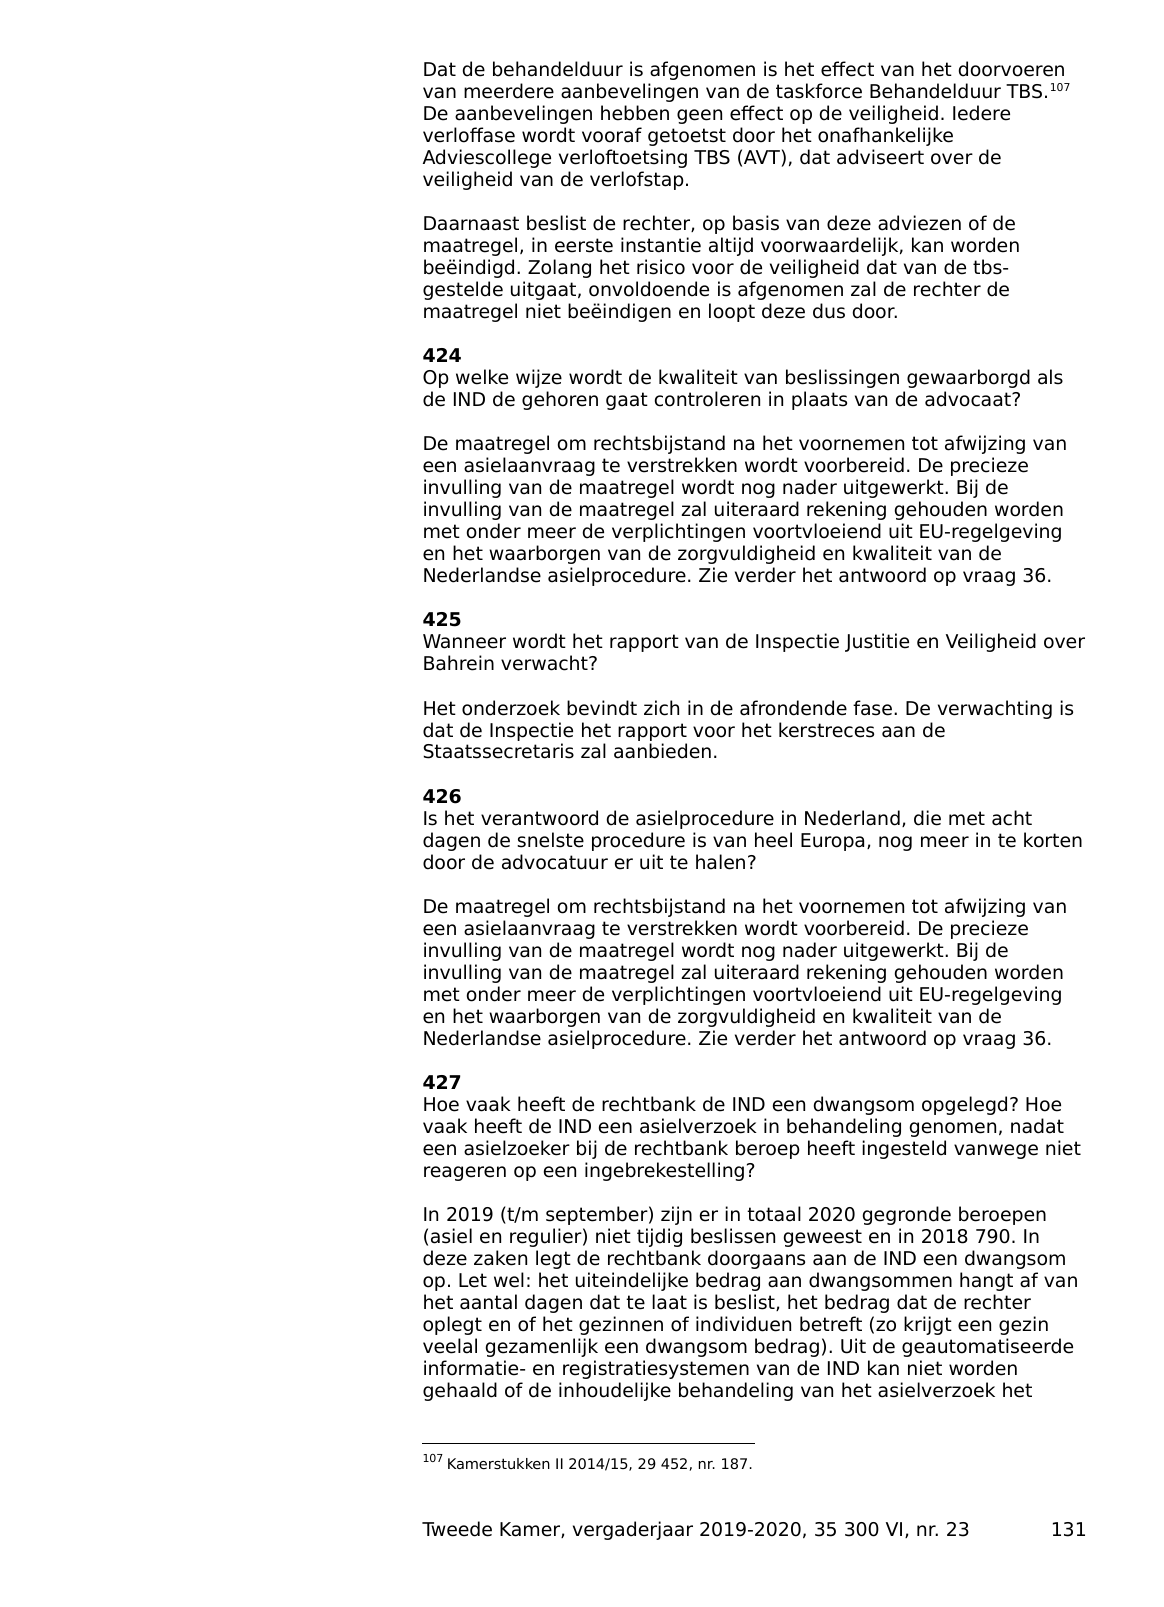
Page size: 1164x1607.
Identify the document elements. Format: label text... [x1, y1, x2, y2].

text Daarnaast beslist de rechter, op basis van deze adviezen of de maatregel, in eerste instantie altijd voorwaardelijk, kan worden beëindigd. Zolang het risico voor de veiligheid dat van de tbs-gestelde uitgaat, onvoldoende is afgenomen zal de rechter de maatregel niet beëindigen en loopt deze dus door. [422, 213, 1087, 323]
text 426 [422, 786, 1087, 808]
text 425 [422, 609, 1087, 631]
text Op welke wijze wordt de kwaliteit van beslissingen gewaarborgd als de IND de gehoren gaat controleren in plaats van de advocaat? [422, 367, 1087, 411]
text Wanneer wordt het rapport van de Inspectie Justitie en Veiligheid over Bahrein verwacht? [422, 631, 1087, 675]
text In 2019 (t/m september) zijn er in totaal 2020 gegronde beroepen (asiel en regulier) niet tijdig beslissen geweest en in 2018 790. In deze zaken legt de rechtbank doorgaans aan de IND een dwangsom op. Let wel: het uiteindelijke bedrag aan dwangsommen hangt af van het aantal dagen dat te laat is beslist, het bedrag dat de rechter oplegt en of het gezinnen of individuen betreft (zo krijgt een gezin veelal gezamenlijk een dwangsom bedrag). Uit de geautomatiseerde informatie- en registratiesystemen van de IND kan niet worden gehaald of de inhoudelijke behandeling van het asielverzoek het [422, 1204, 1087, 1402]
text Is het verantwoord de asielprocedure in Nederland, die met acht dagen de snelste procedure is van heel Europa, nog meer in te korten door de advocatuur er uit te halen? [422, 808, 1087, 873]
text 427 [422, 1072, 1087, 1094]
text Het onderzoek bevindt zich in de afrondende fase. De verwachting is dat de Inspectie het rapport voor het kerstreces aan de Staatssecretaris zal aanbieden. [422, 697, 1087, 763]
text De maatregel om rechtsbijstand na het voornemen tot afwijzing van een asielaanvraag te verstrekken wordt voorbereid. De precieze invulling van de maatregel wordt nog nader uitgewerkt. Bij de invulling van de maatregel zal uiteraard rekening gehouden worden met onder meer de verplichtingen voortvloeiend uit EU-regelgeving en het waarborgen van de zorgvuldigheid en kwaliteit van de Nederlandse asielprocedure. Zie verder het antwoord op vraag 36. [422, 896, 1087, 1049]
text Dat de behandelduur is afgenomen is het effect van het doorvoeren van meerdere aanbevelingen van de taskforce Behandelduur TBS. De aanbevelingen hebben geen effect op de veiligheid. Iedere verloffase wordt vooraf getoetst door het onafhankelijke Adviescollege verloftoetsing TBS (AVT), dat adviseert over de veiligheid van de verlofstap. [422, 59, 1087, 191]
text Hoe vaak heeft de rechtbank de IND een dwangsom opgelegd? Hoe vaak heeft de IND een asielverzoek in behandeling genomen, nadat een asielzoeker bij de rechtbank beroep heeft ingesteld vanwege niet reageren op een ingebrekestelling? [422, 1094, 1087, 1182]
text De maatregel om rechtsbijstand na het voornemen tot afwijzing van een asielaanvraag te verstrekken wordt voorbereid. De precieze invulling van de maatregel wordt nog nader uitgewerkt. Bij de invulling van de maatregel zal uiteraard rekening gehouden worden met onder meer de verplichtingen voortvloeiend uit EU-regelgeving en het waarborgen van de zorgvuldigheid en kwaliteit van de Nederlandse asielprocedure. Zie verder het antwoord op vraag 36. [422, 433, 1087, 587]
text 424 [422, 345, 1087, 367]
text Kamerstukken II 2014/15, 29 452, nr. 187. [422, 1452, 1087, 1474]
